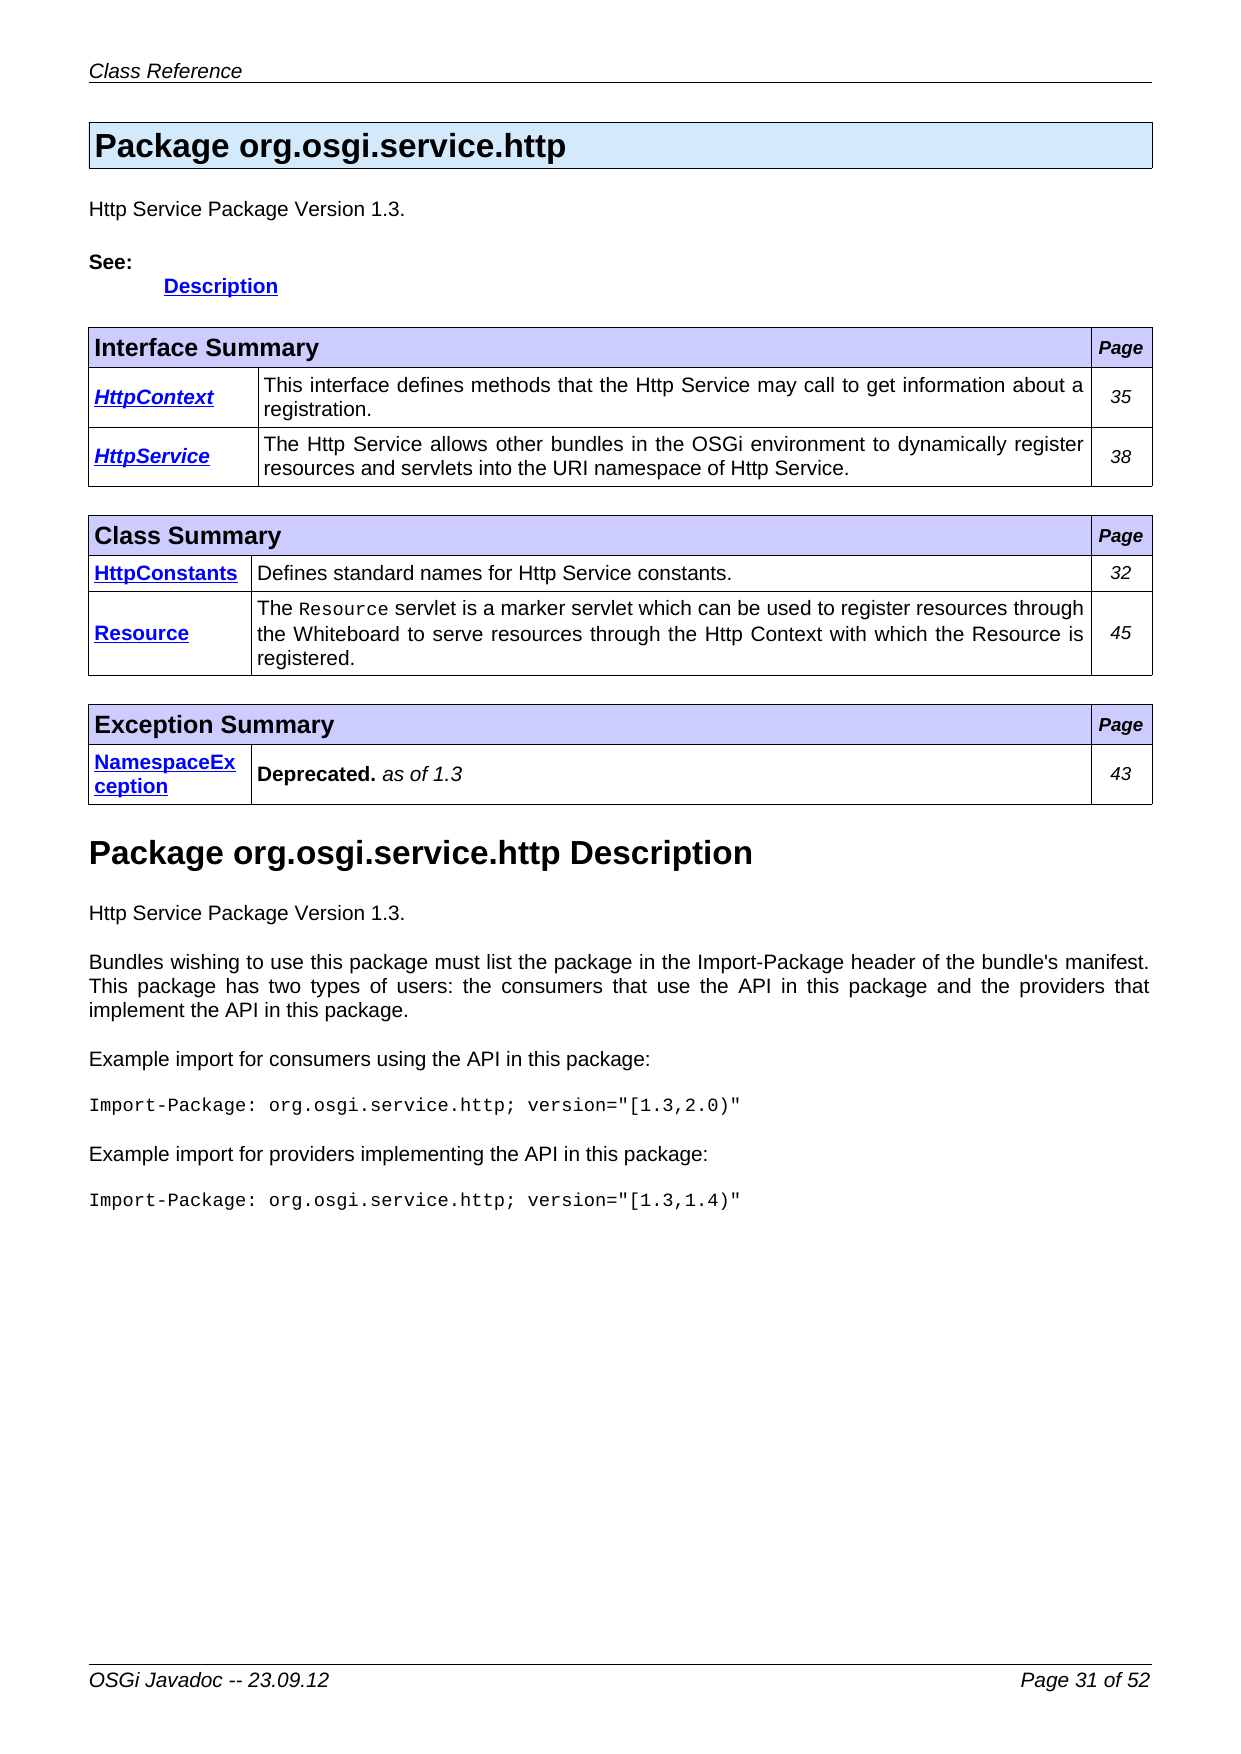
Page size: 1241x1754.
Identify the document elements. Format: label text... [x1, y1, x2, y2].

table_header Page [1092, 328, 1152, 367]
table_cell HttpContext [89, 368, 258, 427]
table_header Page [1092, 705, 1152, 744]
table_header Page [1092, 516, 1152, 555]
text Http Service Package Version 1.3. [88, 197, 1152, 221]
table_cell This interface defines methods that the Http Service may call to get information about a registration. [259, 368, 1091, 427]
table_cell Deprecated. as of 1.3 [252, 745, 1091, 804]
table_header Interface Summary [89, 328, 1091, 367]
table_cell NamespaceException [89, 745, 251, 804]
table_cell HttpService [89, 428, 258, 486]
table_cell HttpConstants [89, 556, 251, 591]
table_header Class Summary [89, 516, 1091, 555]
text Example import for providers implementing the API in this package: [88, 1142, 1152, 1166]
table_cell [1092, 428, 1152, 486]
text Import-Package: org.osgi.service.http; version="[1.3,1.4)" [88, 1191, 1152, 1212]
table_cell The Resource servlet is a marker servlet which can be used to register resources through the Whiteboard to serve resources through the Http Context with which the Resource is registered. [252, 592, 1091, 675]
table_cell [1092, 368, 1152, 427]
text Import-Package: org.osgi.service.http; version="[1.3,2.0)" [88, 1095, 1152, 1117]
table_cell The Http Service allows other bundles in the OSGi environment to dynamically register resources and servlets into the URI namespace of Http Service. [259, 428, 1091, 486]
text Example import for consumers using the API in this package: [88, 1046, 1152, 1070]
table_cell [1092, 592, 1152, 675]
table_header Exception Summary [89, 705, 1091, 744]
text Description [163, 274, 1152, 298]
text See: [88, 250, 1152, 274]
table_cell [1092, 745, 1152, 804]
subtitle Package org.osgi.service.http [90, 123, 1152, 168]
table_cell Resource [89, 592, 251, 675]
table_cell [1092, 556, 1152, 591]
text Package org.osgi.service.http Description [88, 833, 1152, 871]
table_cell Defines standard names for Http Service constants. [252, 556, 1091, 591]
text Http Service Package Version 1.3. [88, 901, 1152, 924]
text Bundles wishing to use this package must list the package in the Import-Package header of the bundle's manifest. This package has two types of users: the consumers that use the API in this package and the providers that implement the API in this package. [88, 949, 1152, 1021]
